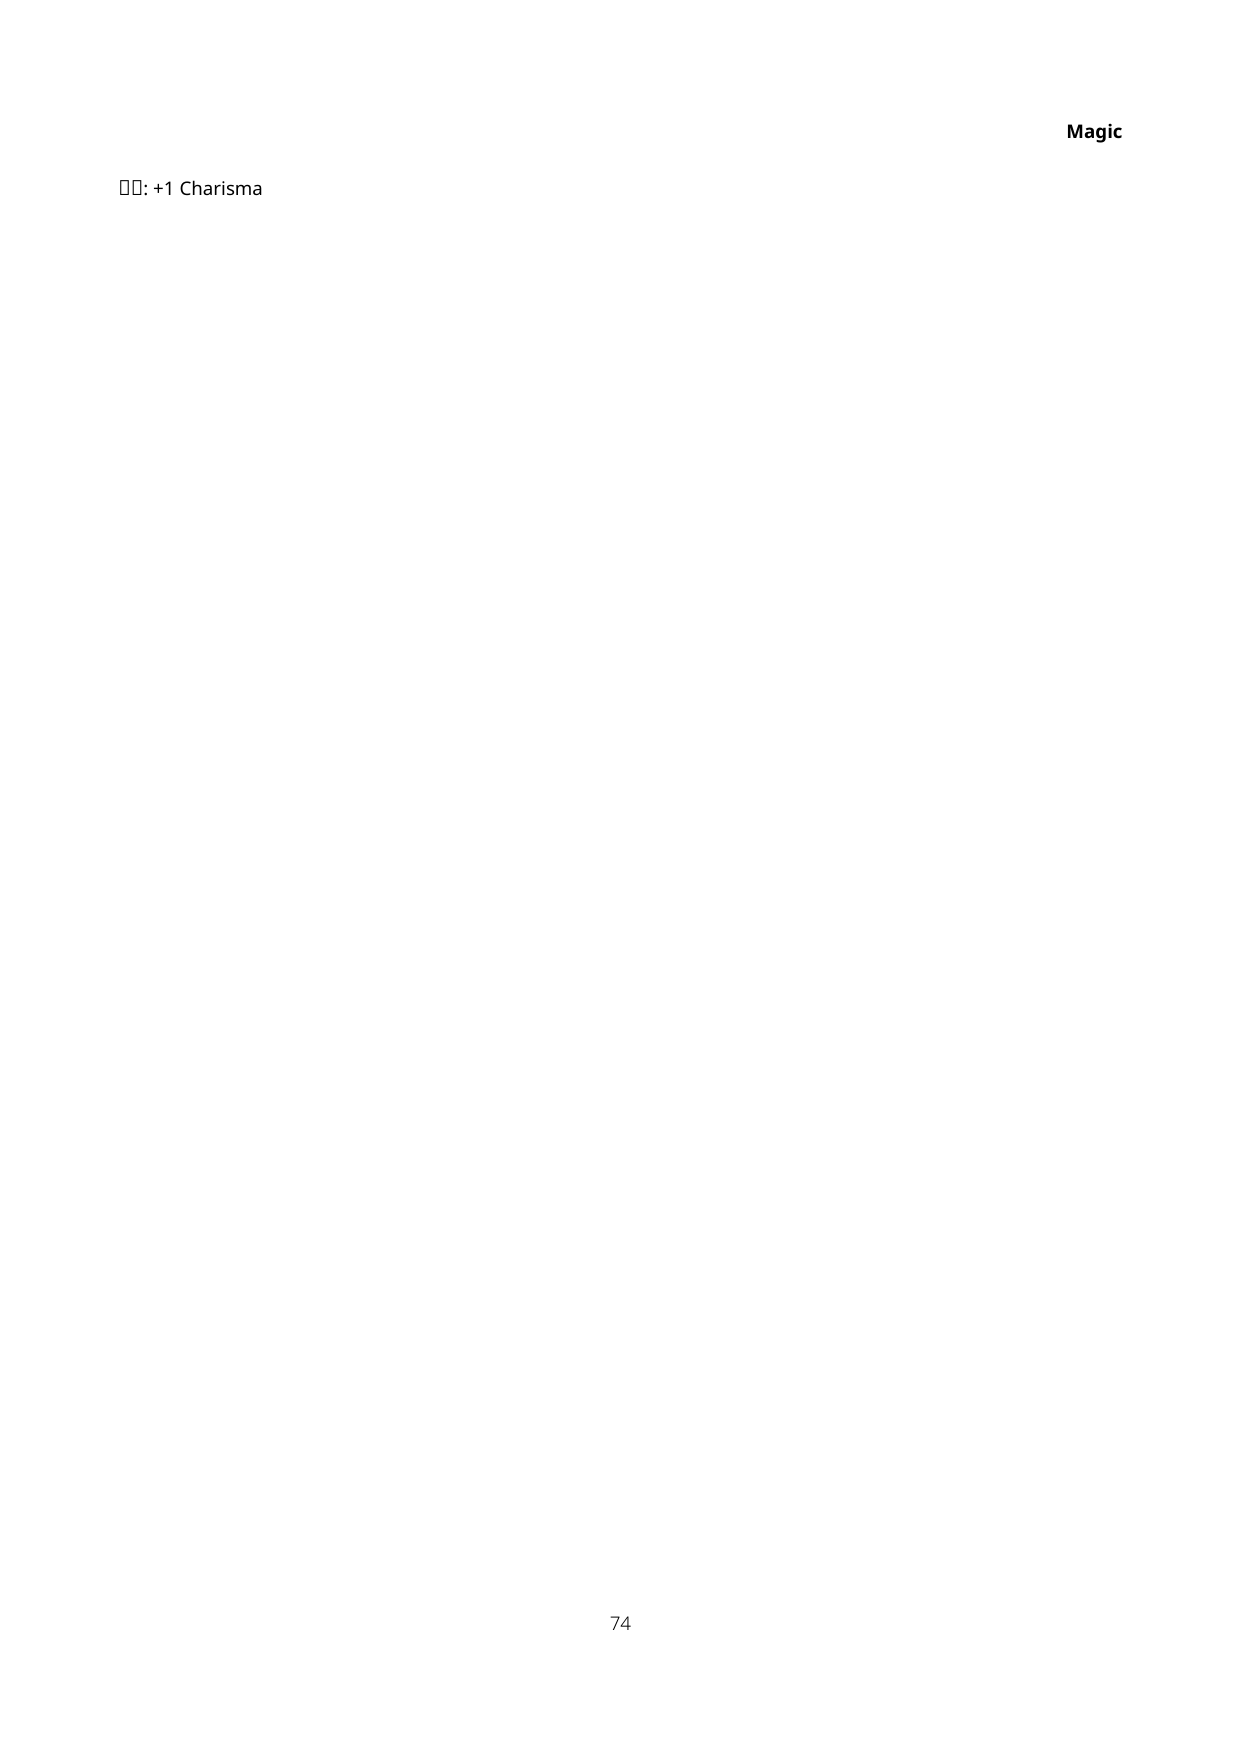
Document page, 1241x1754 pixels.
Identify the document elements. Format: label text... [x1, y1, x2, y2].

text : +1 Charisma [118, 173, 605, 202]
